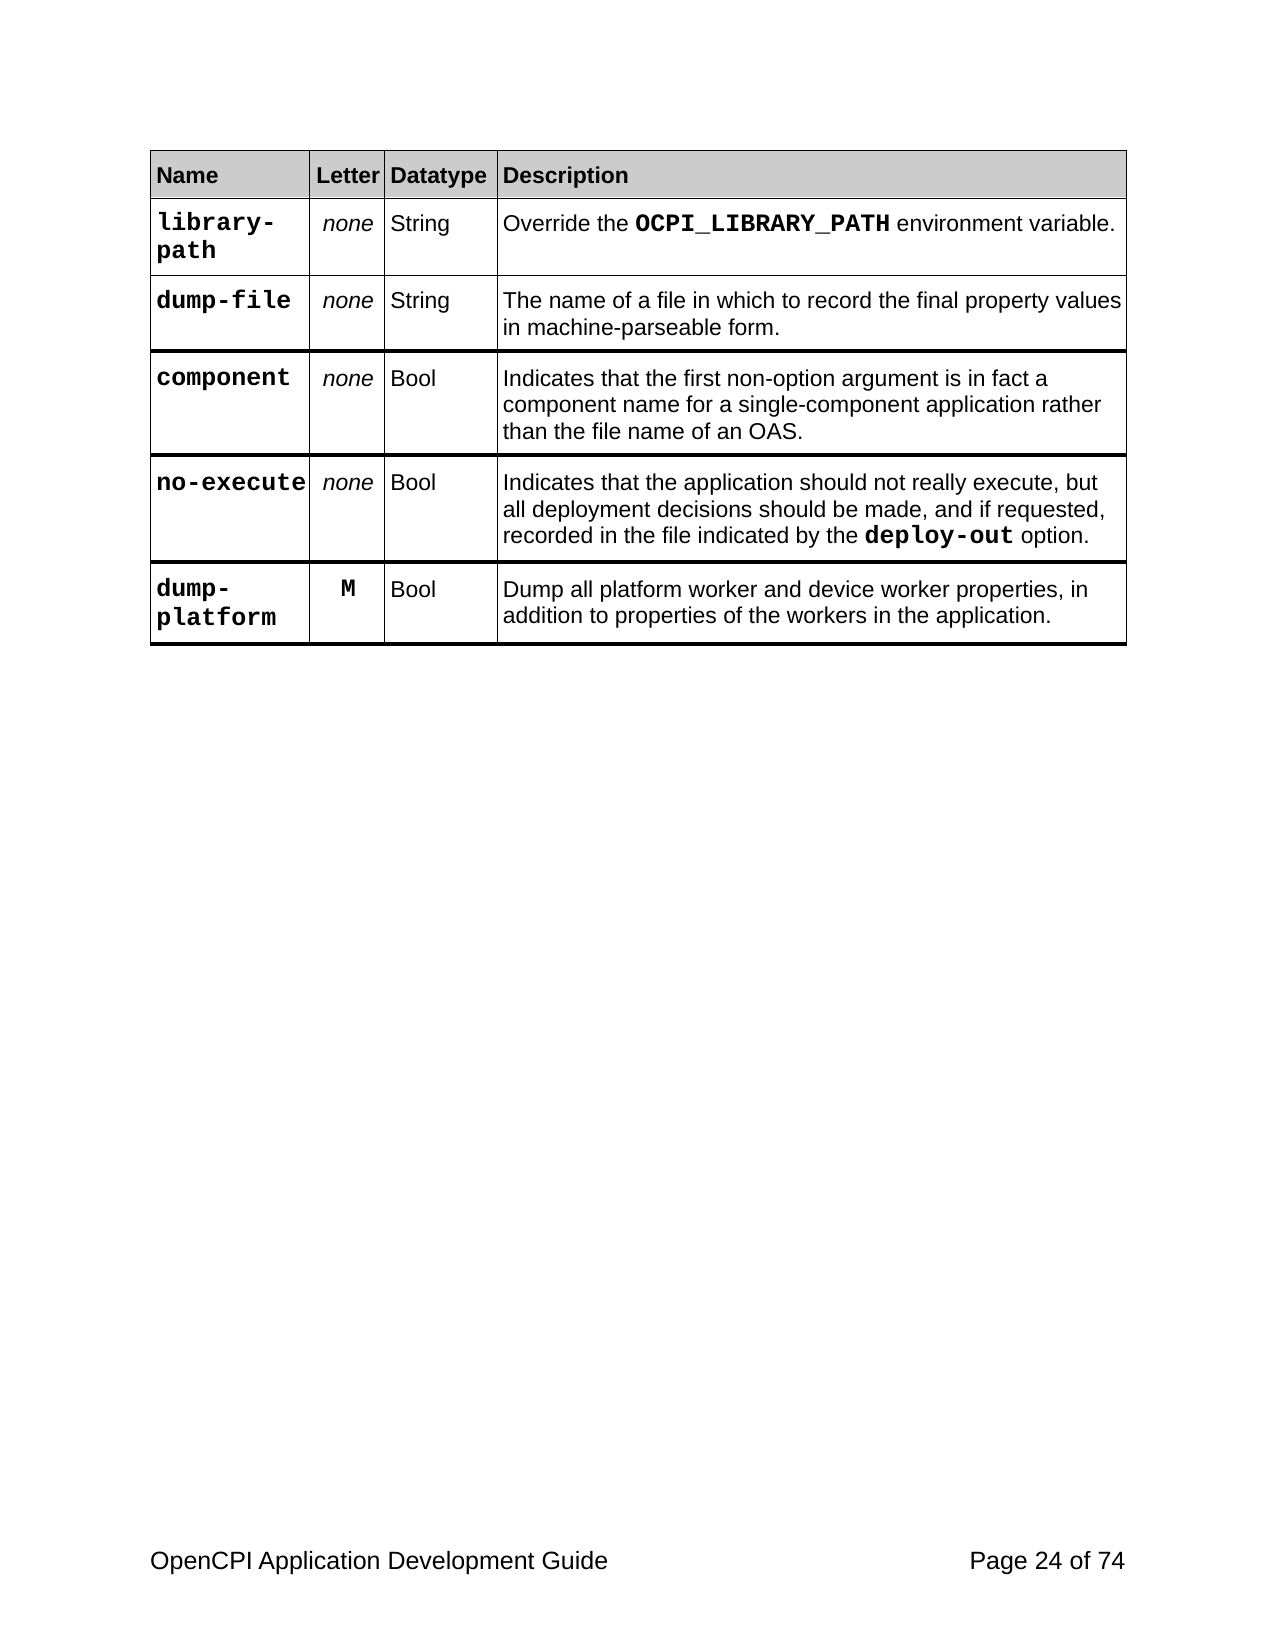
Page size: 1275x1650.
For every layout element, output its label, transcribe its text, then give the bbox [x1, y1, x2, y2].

table_header Name [151, 151, 309, 197]
table_cell component [151, 353, 309, 453]
table_cell M [310, 564, 384, 642]
table_cell Bool [385, 564, 497, 642]
table_cell none [310, 353, 384, 453]
table_cell none [310, 457, 384, 560]
table_header Letter [310, 151, 384, 197]
table_cell String [385, 276, 497, 349]
table_cell dump-file [151, 276, 309, 349]
table_cell Indicates that the application should not really execute, but all deployment decisions should be made, and if requested, recorded in the file indicated by the deploy-out option. [498, 457, 1126, 560]
table_cell no-execute [151, 457, 309, 560]
table_cell The name of a file in which to record the final property values in machine-parseable form. [498, 276, 1126, 349]
table_cell Dump all platform worker and device worker properties, in addition to properties of the workers in the application. [498, 564, 1126, 642]
table_header Datatype [385, 151, 497, 197]
table_cell library-path [151, 199, 309, 275]
table_cell Bool [385, 353, 497, 453]
table_cell Override the OCPI_LIBRARY_PATH environment variable. [498, 199, 1126, 275]
table_cell Bool [385, 457, 497, 560]
table_cell none [310, 276, 384, 349]
table_header Description [498, 151, 1126, 197]
table_cell none [310, 199, 384, 275]
table_cell Indicates that the first non-option argument is in fact a component name for a single-component application rather than the file name of an OAS. [498, 353, 1126, 453]
table_cell dump-platform [151, 564, 309, 642]
table_cell String [385, 199, 497, 275]
